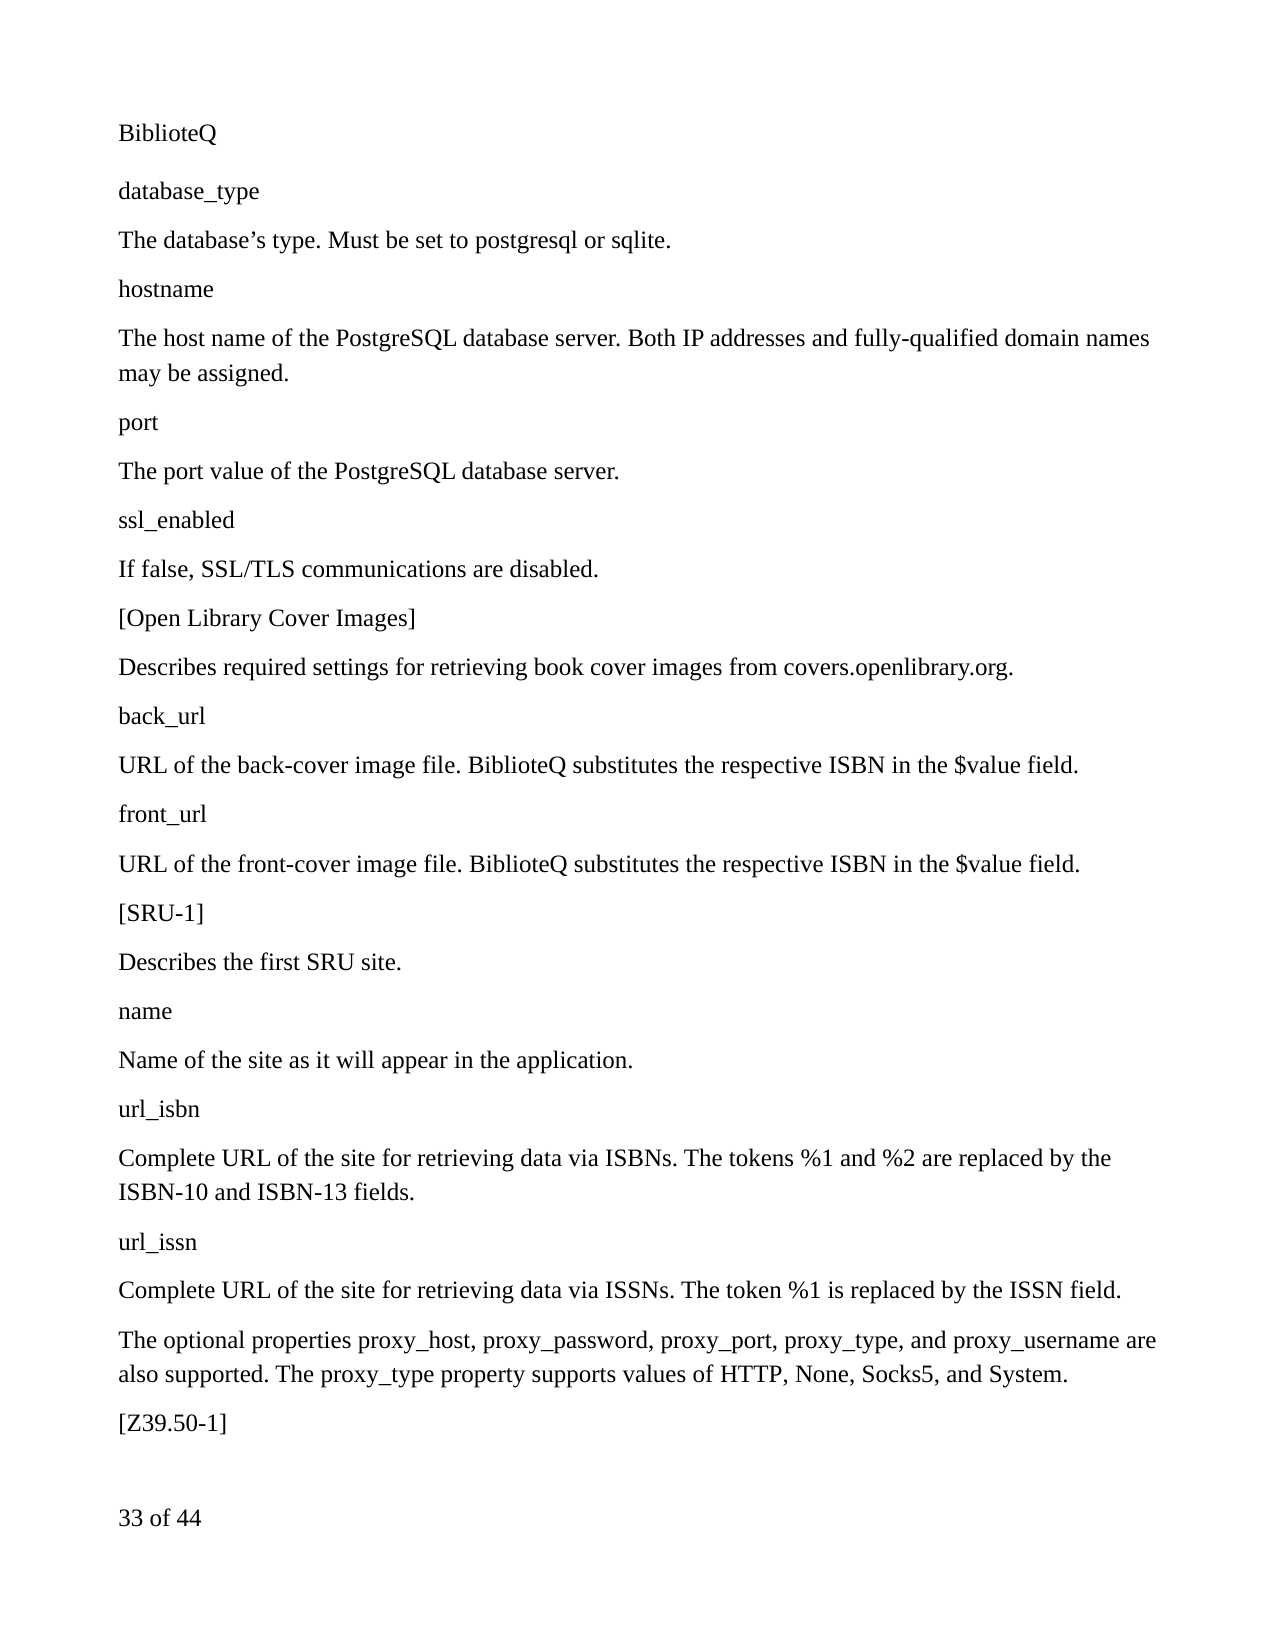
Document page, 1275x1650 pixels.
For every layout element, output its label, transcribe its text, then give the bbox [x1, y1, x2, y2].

text Describes the first SRU site. [118, 947, 1157, 976]
text The host name of the PostgreSQL database server. Both IP addresses and fully-qualified domain names may be assigned. [118, 323, 1157, 387]
text The database’s type. Must be set to postgresql or sqlite. [118, 225, 1157, 254]
text The optional properties proxy_host, proxy_password, proxy_port, proxy_type, and proxy_username are also supported. The proxy_type property supports values of HTTP, None, Socks5, and System. [118, 1325, 1157, 1388]
text database_type [118, 176, 1157, 205]
text URL of the front-cover image file. BiblioteQ substitutes the respective ISBN in the $value field. [118, 849, 1157, 877]
text [Open Library Cover Images] [118, 603, 1157, 632]
text front_url [118, 799, 1157, 828]
text URL of the back-cover image file. BiblioteQ substitutes the respective ISBN in the $value field. [118, 751, 1157, 779]
text [Z39.50-1] [118, 1408, 1157, 1437]
text back_url [118, 701, 1157, 730]
text port [118, 407, 1157, 436]
text The port value of the PostgreSQL database server. [118, 456, 1157, 485]
text ssl_enabled [118, 505, 1157, 534]
text Complete URL of the site for retrieving data via ISBNs. The tokens %1 and %2 are replaced by the ISBN-10 and ISBN-13 fields. [118, 1143, 1157, 1206]
text Name of the site as it will appear in the application. [118, 1045, 1157, 1074]
text hostname [118, 274, 1157, 303]
text Complete URL of the site for retrieving data via ISSNs. The token %1 is replaced by the ISSN field. [118, 1276, 1157, 1304]
text url_isbn [118, 1094, 1157, 1123]
text If false, SSL/TLS communications are disabled. [118, 554, 1157, 583]
text url_issn [118, 1227, 1157, 1255]
text name [118, 996, 1157, 1024]
text Describes required settings for retrieving book cover images from covers.openlibrary.org. [118, 652, 1157, 681]
text [SRU-1] [118, 898, 1157, 926]
